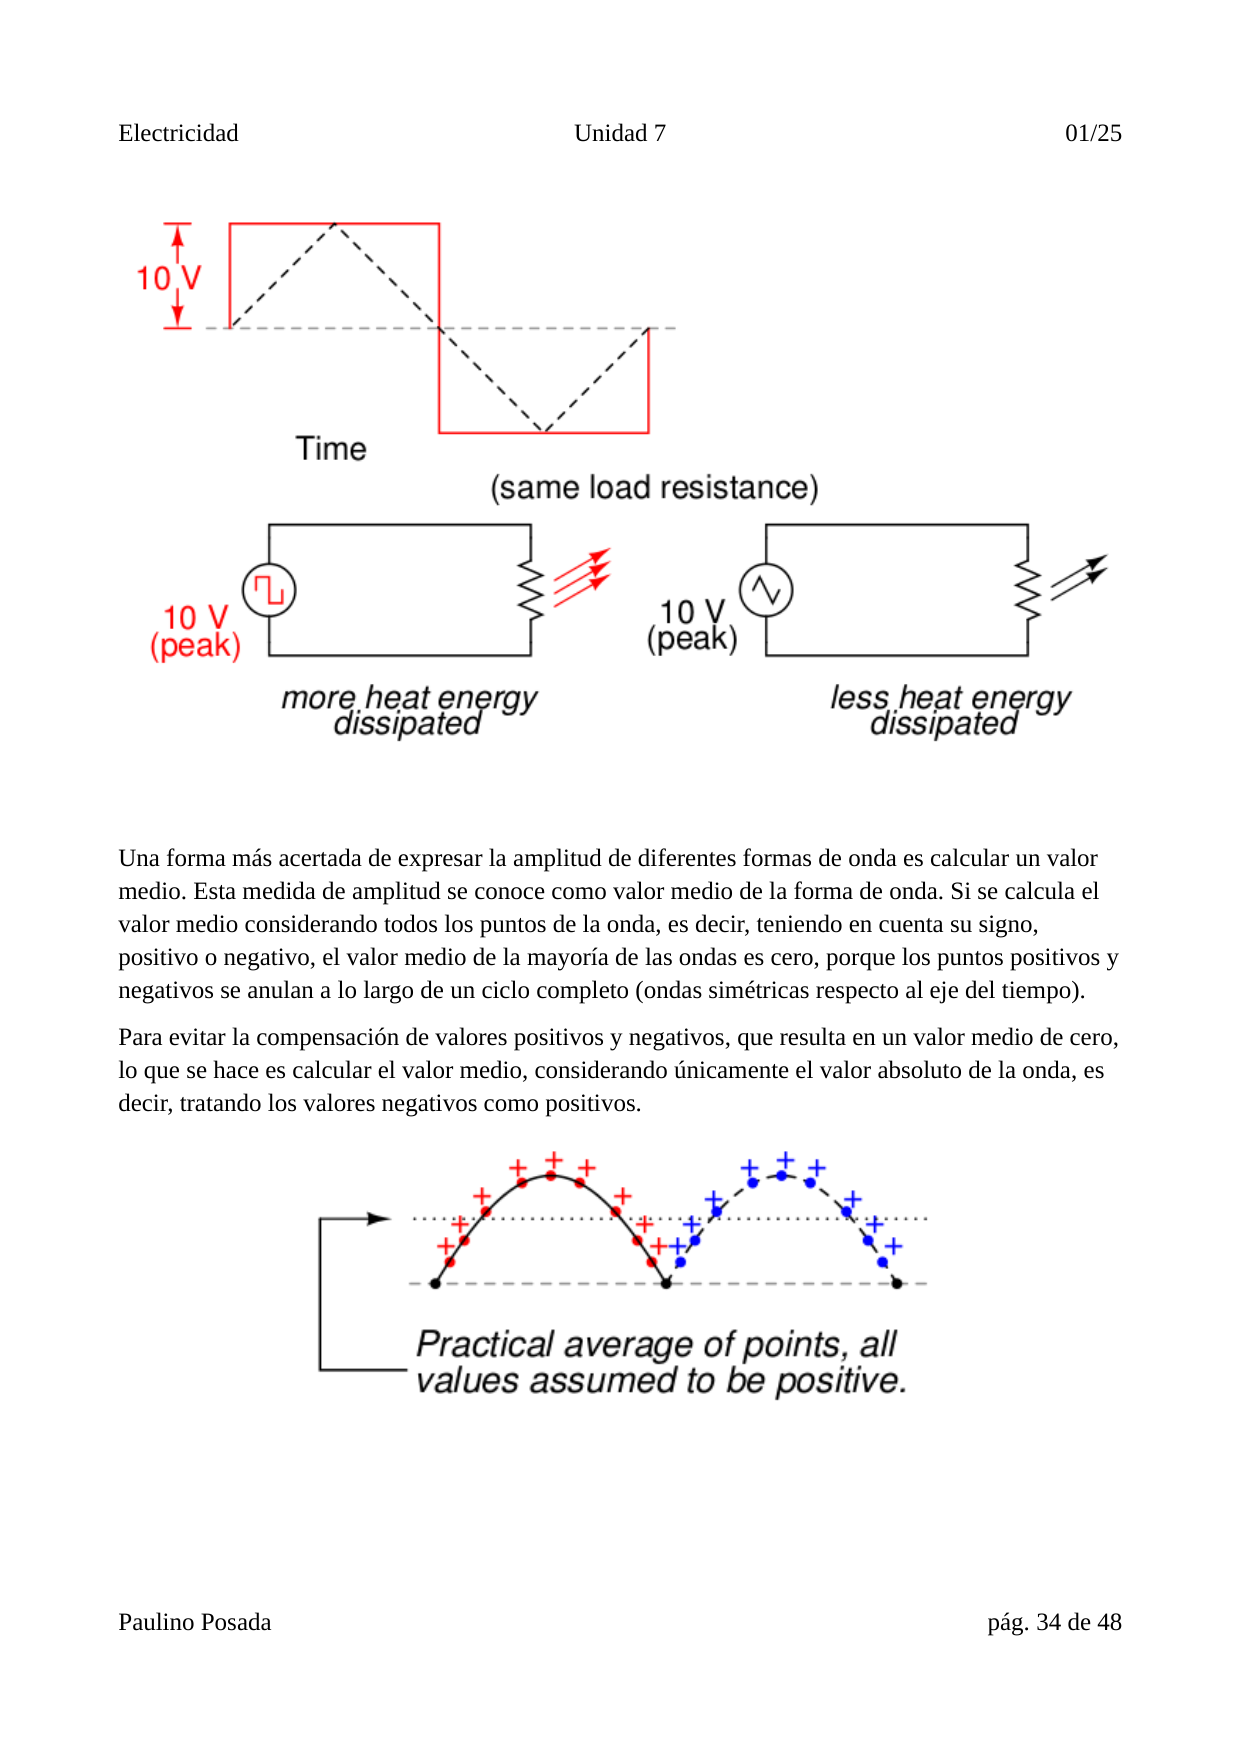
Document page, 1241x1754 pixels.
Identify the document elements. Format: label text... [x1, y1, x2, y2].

text Para evitar la compensación de valores positivos y negativos, que resulta en un valor medio de cero, lo que se hace es calcular el valor medio, considerando únicamente el valor absoluto de la onda, es decir, tratando los valores negativos como positivos. [118, 1022, 1122, 1117]
picture [118, 201, 1123, 754]
text Una forma más acertada de expresar la amplitud de diferentes formas de onda es calcular un valor medio. Esta medida de amplitud se conoce como valor medio de la forma de onda. Si se calcula el valor medio considerando todos los puntos de la onda, es decir, teniendo en cuenta su signo, positivo o negativo, el valor medio de la mayoría de las ondas es cero, porque los puntos positivos y negativos se anulan a lo largo de un ciclo completo (ondas simétricas respecto al eje del tiempo). [118, 843, 1122, 1004]
picture [284, 1136, 957, 1419]
